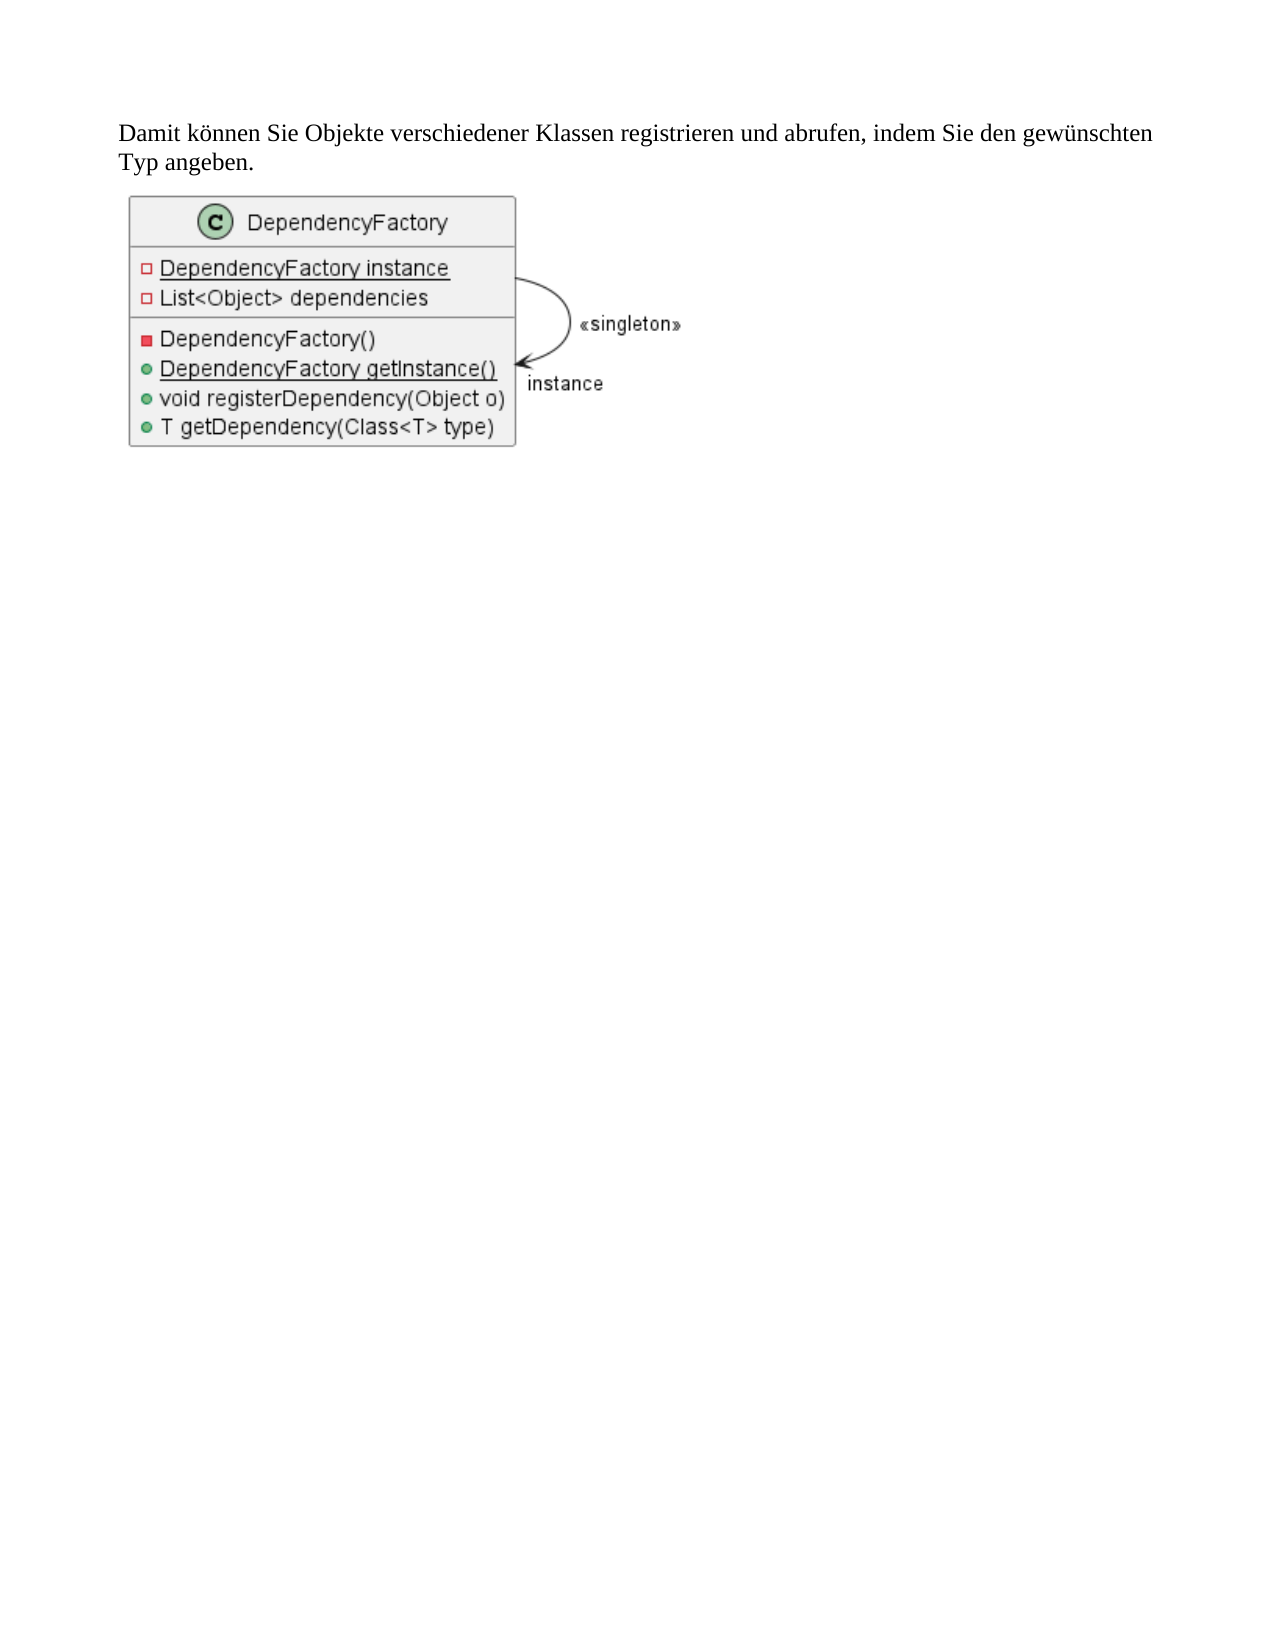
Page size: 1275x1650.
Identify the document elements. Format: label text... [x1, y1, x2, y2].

text Damit können Sie Objekte verschiedener Klassen registrieren und abrufen, indem Sie den gewünschten Typ angeben. [118, 118, 1157, 176]
